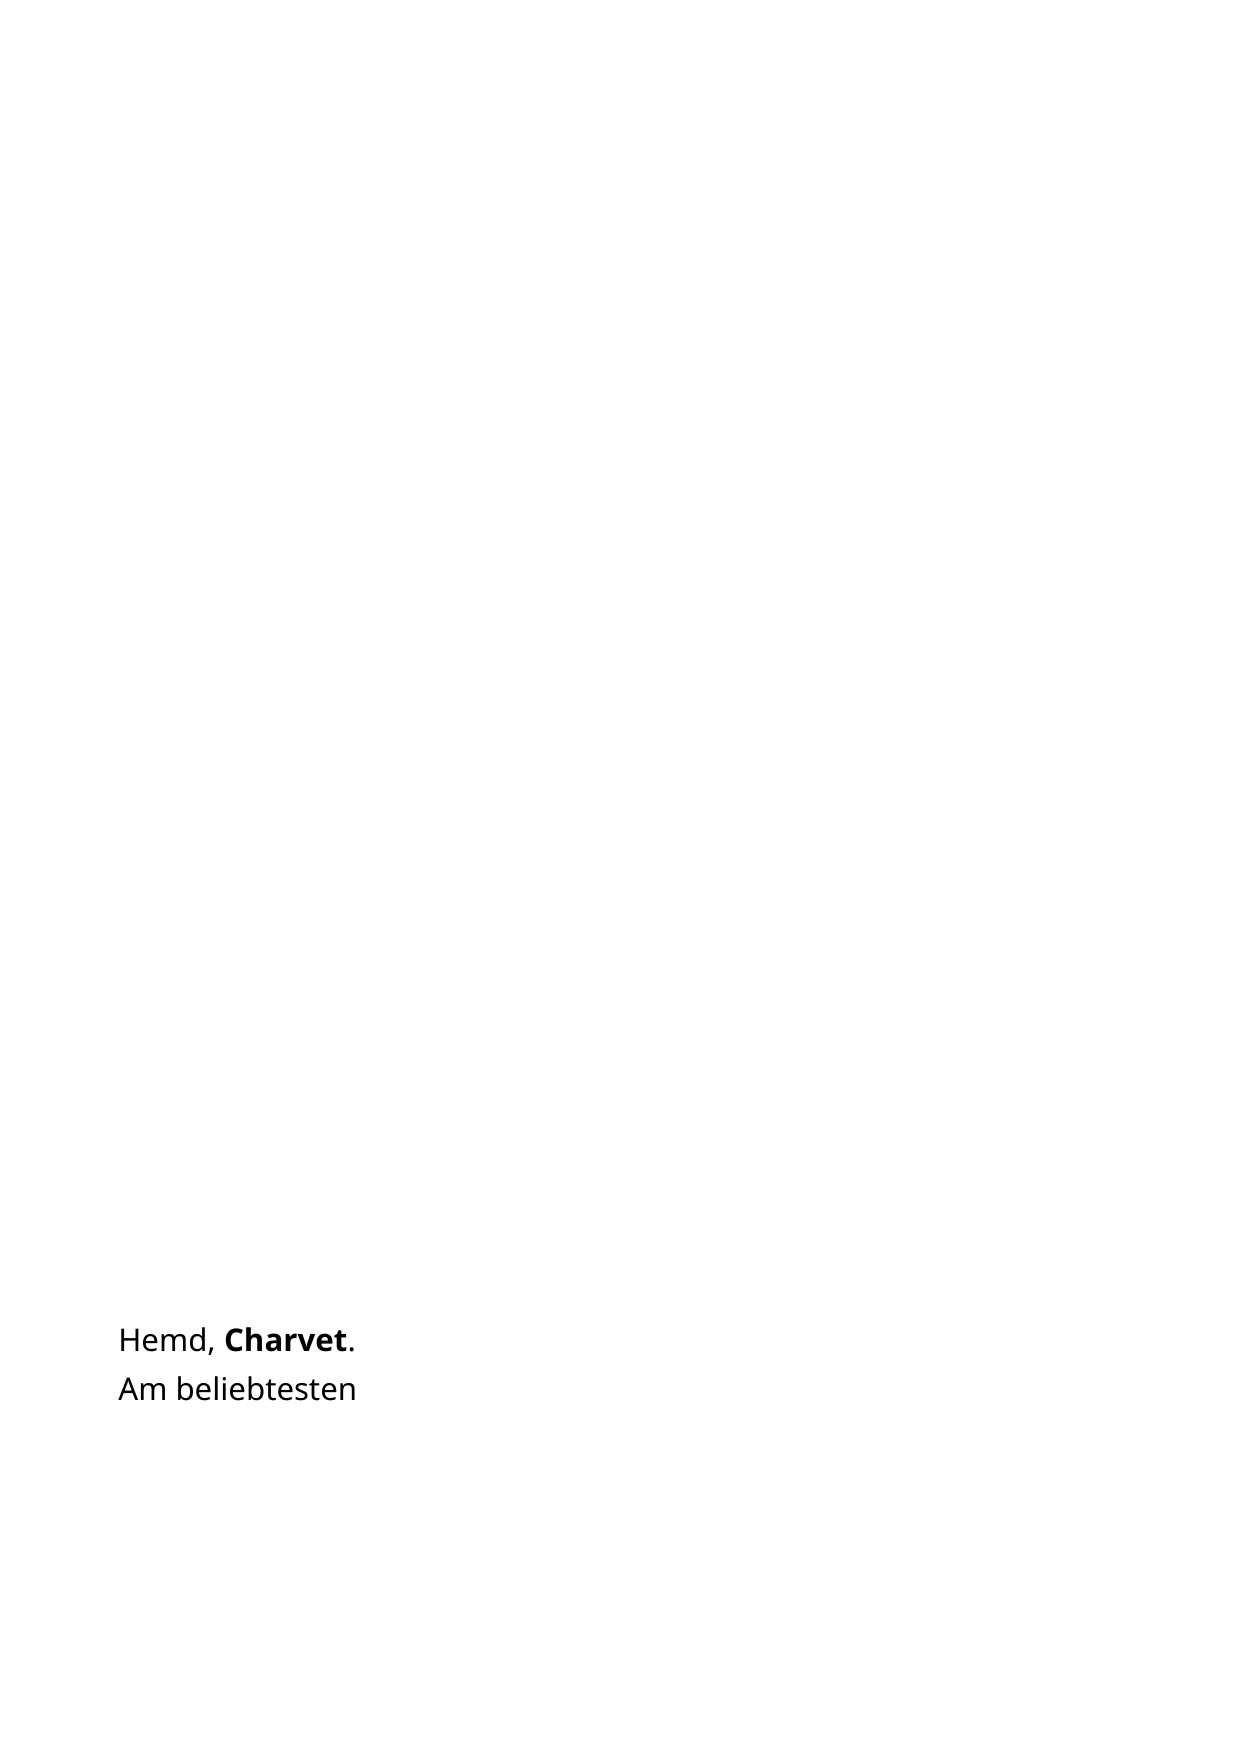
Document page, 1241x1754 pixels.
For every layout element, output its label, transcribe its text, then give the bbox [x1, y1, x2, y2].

text Hemd, Charvet. [118, 1318, 1122, 1361]
text Am beliebtesten [118, 1367, 1122, 1410]
